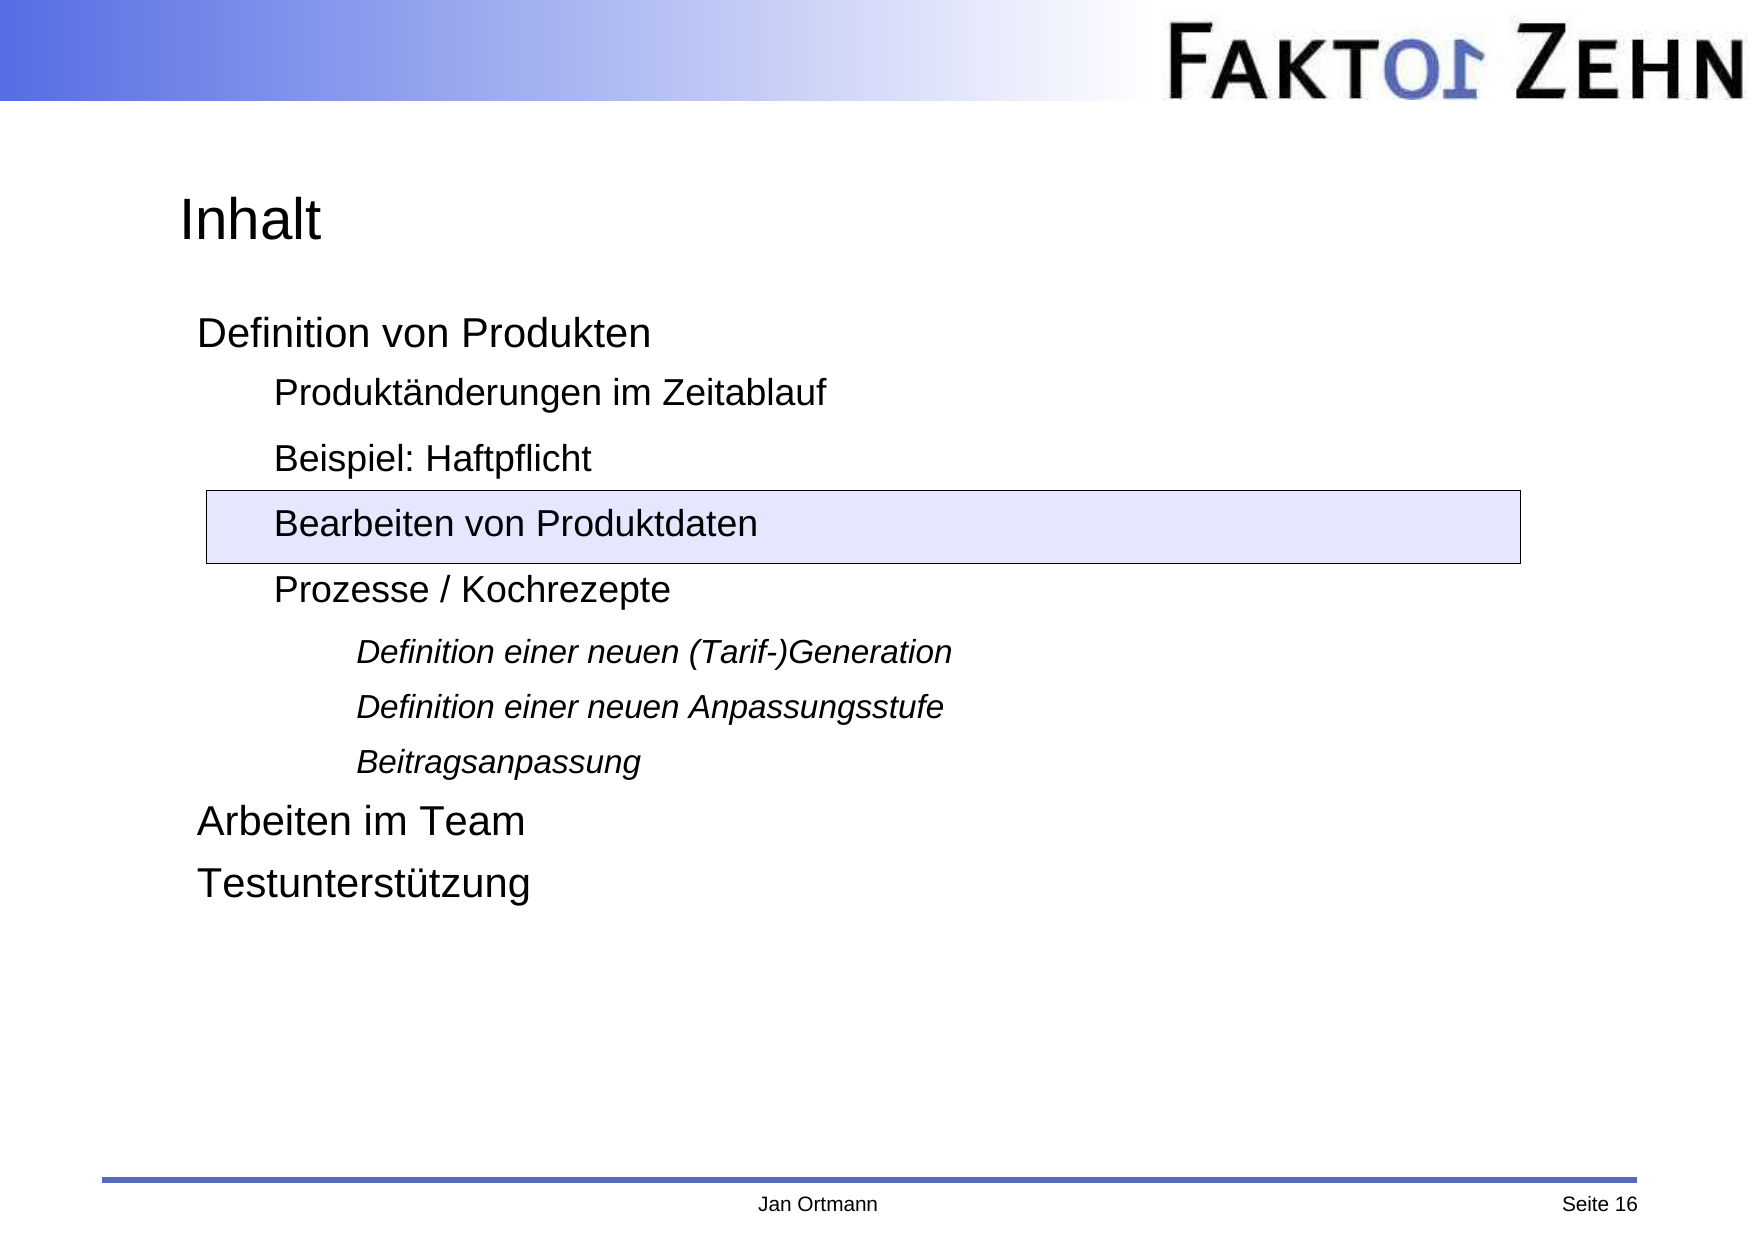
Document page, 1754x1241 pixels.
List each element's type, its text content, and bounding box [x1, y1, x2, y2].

title Inhalt [179, 142, 1576, 296]
picture [1162, 7, 1752, 100]
list Definition von Produkten Produktänderungen im Zeitablauf Beispiel: Haftpflicht Bearbeiten von Produktdaten Prozesse / Kochrezepte Definition einer neuen (Tarif-)Generation Definition einer neuen Anpassungsstufe Beitragsanpassung Arbeiten im Team Testunterstützung [179, 310, 1576, 1078]
